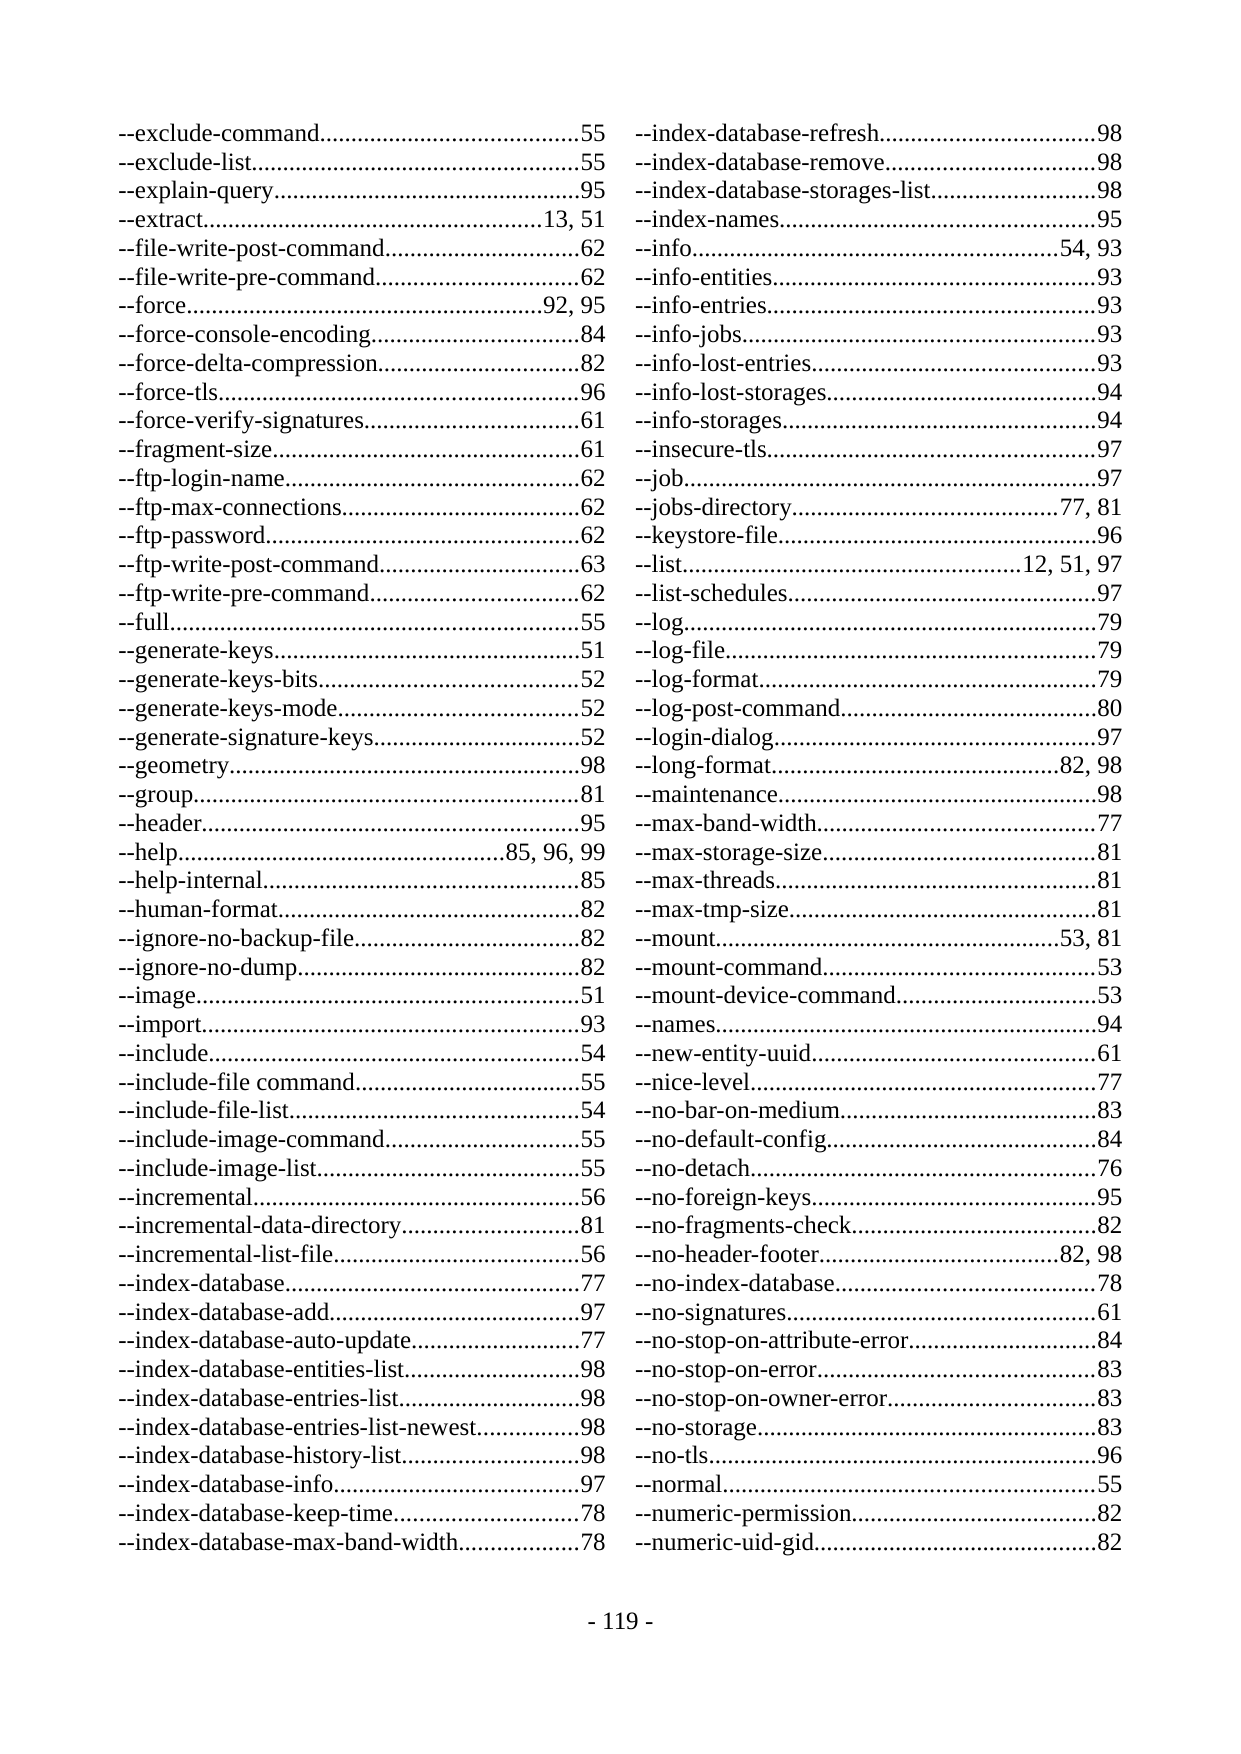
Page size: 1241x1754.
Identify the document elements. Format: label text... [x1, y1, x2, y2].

text --ftp-login-name 62 [118, 463, 605, 492]
text --index-database-max-band-width 78 [118, 1527, 605, 1556]
text --index-database-entities-list 98 [118, 1354, 605, 1383]
text --explain-query 95 [118, 176, 605, 204]
text --ignore-no-dump 82 [118, 952, 605, 981]
text --login-dialog 97 [635, 722, 1122, 751]
text --log 79 [635, 607, 1122, 636]
text --no-signatures 61 [635, 1297, 1122, 1326]
text --include-file-list 54 [118, 1096, 605, 1124]
text --include-image-command 55 [118, 1124, 605, 1153]
text --no-stop-on-owner-error 83 [635, 1383, 1122, 1412]
text --index-database-auto-update 77 [118, 1326, 605, 1354]
text --max-tmp-size 81 [635, 894, 1122, 923]
text --mount-command 53 [635, 952, 1122, 981]
text --index-database-add 97 [118, 1297, 605, 1326]
text --nice-level 77 [635, 1067, 1122, 1096]
text --generate-keys-bits 52 [118, 664, 605, 693]
text --force-delta-compression 82 [118, 348, 605, 377]
text --no-tls 96 [635, 1441, 1122, 1469]
text --info-storages 94 [635, 406, 1122, 434]
text --index-database-refresh 98 [635, 118, 1122, 147]
text --image 51 [118, 981, 605, 1009]
text --list-schedules 97 [635, 578, 1122, 607]
text --normal 55 [635, 1469, 1122, 1498]
text --geometry 98 [118, 751, 605, 779]
text --info-lost-entries 93 [635, 348, 1122, 377]
text --extract 13, 51 [118, 204, 605, 233]
text --keystore-file 96 [635, 521, 1122, 549]
text --incremental-list-file 56 [118, 1239, 605, 1268]
text --index-database-entries-list 98 [118, 1383, 605, 1412]
text --info-jobs 93 [635, 319, 1122, 348]
text --job 97 [635, 463, 1122, 492]
text --include-image-list 55 [118, 1153, 605, 1182]
text --index-database-keep-time 78 [118, 1498, 605, 1527]
text --maintenance 98 [635, 779, 1122, 808]
text --no-stop-on-attribute-error 84 [635, 1326, 1122, 1354]
text --max-threads 81 [635, 866, 1122, 894]
text --include-file command 55 [118, 1067, 605, 1096]
text --file-write-post-command 62 [118, 233, 605, 262]
text --ftp-password 62 [118, 521, 605, 549]
text --force-tls 96 [118, 377, 605, 406]
text --log-post-command 80 [635, 693, 1122, 722]
text --fragment-size 61 [118, 434, 605, 463]
text --info-entries 93 [635, 291, 1122, 319]
text --info-entities 93 [635, 262, 1122, 291]
text --max-storage-size 81 [635, 837, 1122, 866]
text --index-database-remove 98 [635, 147, 1122, 176]
text --jobs-directory 77, 81 [635, 492, 1122, 521]
text --file-write-pre-command 62 [118, 262, 605, 291]
text --index-database-info 97 [118, 1469, 605, 1498]
text --no-default-config 84 [635, 1124, 1122, 1153]
text --incremental-data-directory 81 [118, 1211, 605, 1239]
text --no-fragments-check 82 [635, 1211, 1122, 1239]
text --group 81 [118, 779, 605, 808]
text --generate-signature-keys 52 [118, 722, 605, 751]
text --log-format 79 [635, 664, 1122, 693]
text --info-lost-storages 94 [635, 377, 1122, 406]
text --mount-device-command 53 [635, 981, 1122, 1009]
text --help 85, 96, 99 [118, 837, 605, 866]
text --ignore-no-backup-file 82 [118, 923, 605, 952]
text --numeric-uid-gid 82 [635, 1527, 1122, 1556]
text --no-header-footer 82, 98 [635, 1239, 1122, 1268]
text --mount 53, 81 [635, 923, 1122, 952]
text --info 54, 93 [635, 233, 1122, 262]
text --index-database-storages-list 98 [635, 176, 1122, 204]
text --force-verify-signatures 61 [118, 406, 605, 434]
text --names 94 [635, 1009, 1122, 1038]
text --long-format 82, 98 [635, 751, 1122, 779]
text --max-band-width 77 [635, 808, 1122, 837]
text --index-database-history-list 98 [118, 1441, 605, 1469]
text --force 92, 95 [118, 291, 605, 319]
text --full 55 [118, 607, 605, 636]
text --insecure-tls 97 [635, 434, 1122, 463]
text --numeric-permission 82 [635, 1498, 1122, 1527]
text --exclude-command 55 [118, 118, 605, 147]
text --index-names 95 [635, 204, 1122, 233]
text --index-database 77 [118, 1268, 605, 1297]
text --human-format 82 [118, 894, 605, 923]
text --import 93 [118, 1009, 605, 1038]
text --no-foreign-keys 95 [635, 1182, 1122, 1211]
text --no-detach 76 [635, 1153, 1122, 1182]
text --no-stop-on-error 83 [635, 1354, 1122, 1383]
text --include 54 [118, 1038, 605, 1067]
text --generate-keys 51 [118, 636, 605, 664]
text --index-database-entries-list-newest 98 [118, 1412, 605, 1441]
text --new-entity-uuid 61 [635, 1038, 1122, 1067]
text --ftp-write-pre-command 62 [118, 578, 605, 607]
text --generate-keys-mode 52 [118, 693, 605, 722]
text --ftp-write-post-command 63 [118, 549, 605, 578]
text --header 95 [118, 808, 605, 837]
text --force-console-encoding 84 [118, 319, 605, 348]
text --exclude-list 55 [118, 147, 605, 176]
text --no-bar-on-medium 83 [635, 1096, 1122, 1124]
text --help-internal 85 [118, 866, 605, 894]
text --incremental 56 [118, 1182, 605, 1211]
text --no-index-database 78 [635, 1268, 1122, 1297]
text --no-storage 83 [635, 1412, 1122, 1441]
text --log-file 79 [635, 636, 1122, 664]
text --list 12, 51, 97 [635, 549, 1122, 578]
text --ftp-max-connections 62 [118, 492, 605, 521]
